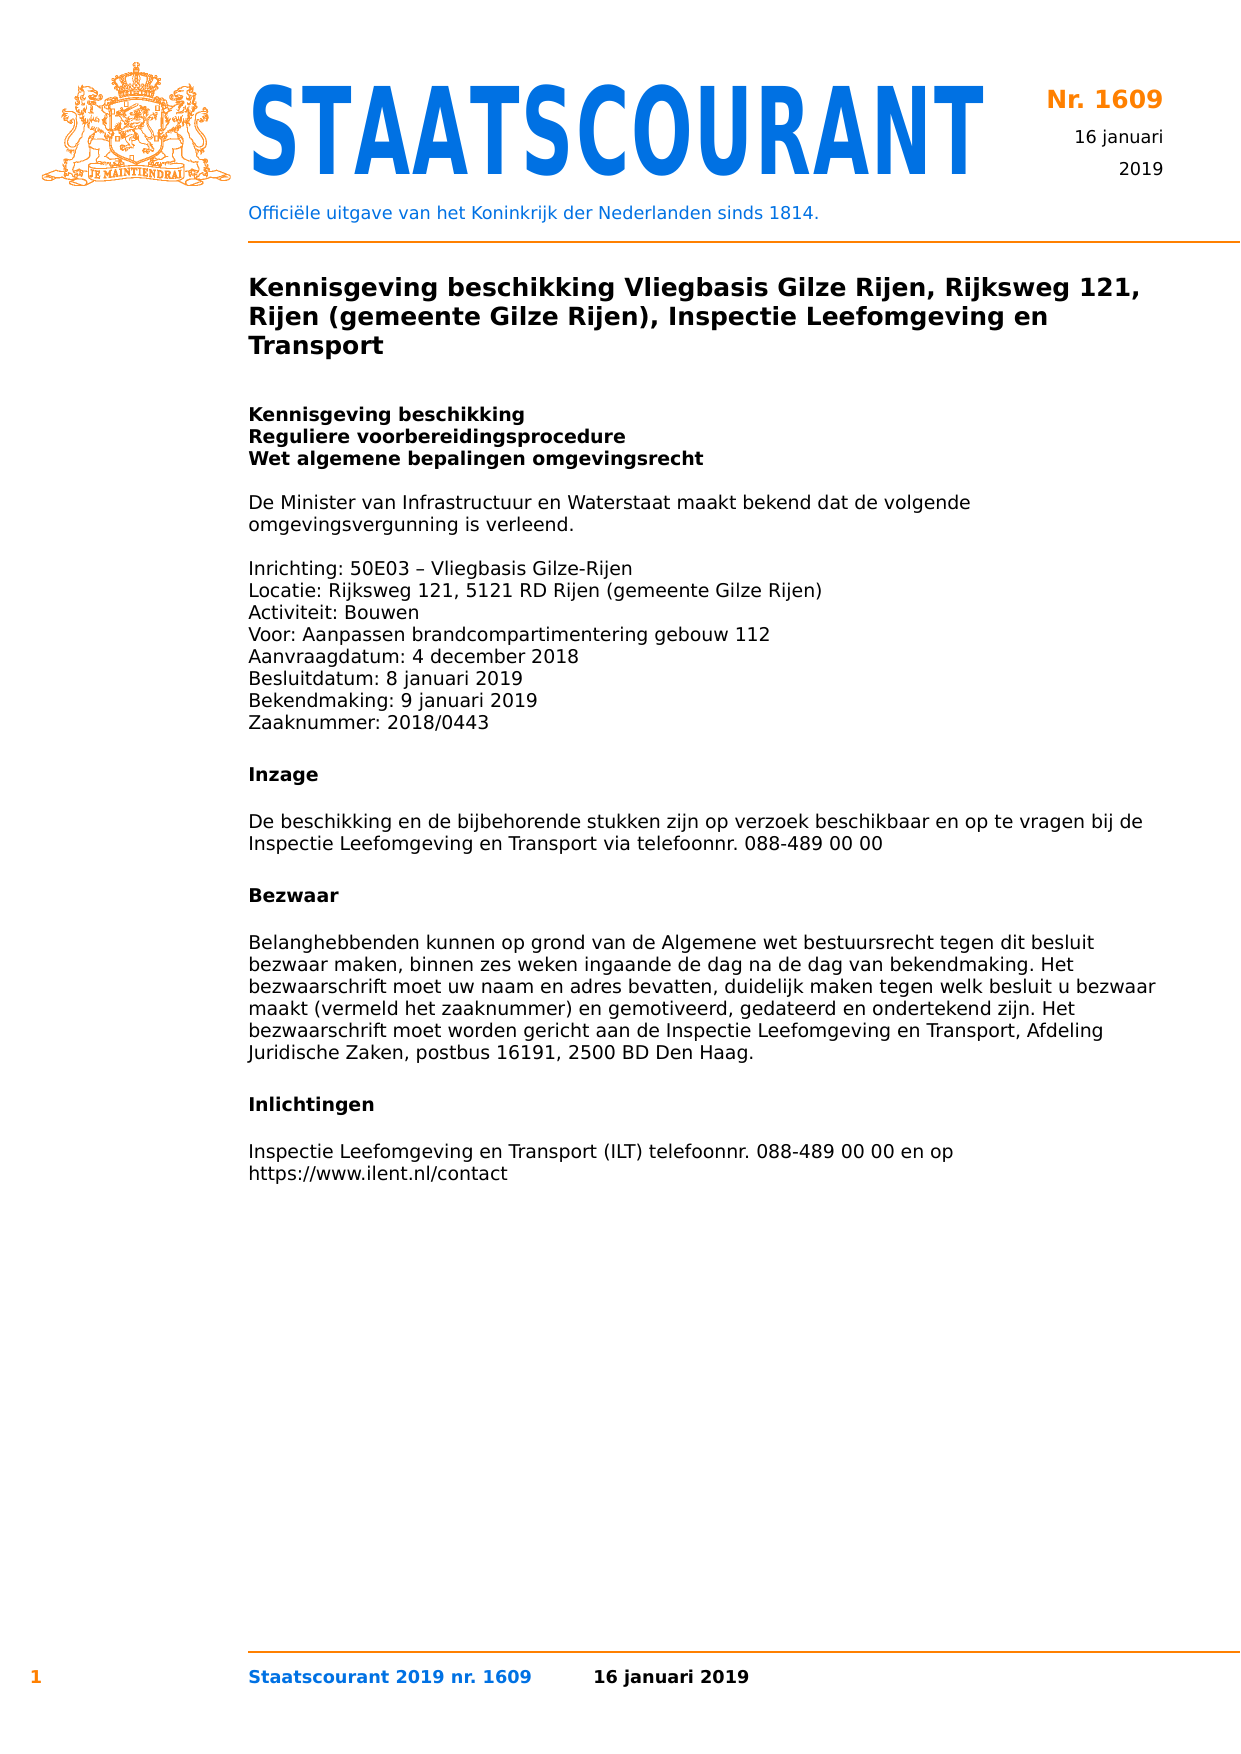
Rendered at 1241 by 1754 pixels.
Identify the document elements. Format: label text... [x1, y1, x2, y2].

text De Minister van Infrastructuur en Waterstaat maakt bekend dat de volgende omgevingsvergunning is verleend. [248, 492, 1163, 536]
table_header [25, 62, 248, 241]
text Locatie: Rijksweg 121, 5121 RD Rijen (gemeente Gilze Rijen) [248, 580, 1163, 602]
text Belanghebbenden kunnen op grond van de Algemene wet bestuursrecht tegen dit besluit bezwaar maken, binnen zes weken ingaande de dag na de dag van bekendmaking. Het bezwaarschrift moet uw naam en adres bevatten, duidelijk maken tegen welk besluit u bezwaar maakt (vermeld het zaaknummer) en gemotiveerd, gedateerd en ondertekend zijn. Het bezwaarschrift moet worden gericht aan de Inspectie Leefomgeving en Transport, Afdeling Juridische Zaken, postbus 16191, 2500 BD Den Haag. [248, 932, 1163, 1063]
text Inrichting: 50E03 – Vliegbasis Gilze-Rijen [248, 558, 1163, 580]
table_cell Officiële uitgave van het Koninkrijk der Nederlanden sinds 1814. [248, 203, 1240, 241]
table_cell 2019 [998, 153, 1240, 203]
subtitle Kennisgeving beschikking Vliegbasis Gilze Rijen, Rijksweg 121, Rijen (gemeente Gilze Rijen), Inspectie Leefomgeving en Transport [248, 273, 1163, 361]
table_header STAATSCOURANT [248, 62, 998, 203]
text Kennisgeving beschikking [248, 404, 1163, 426]
table_header Nr. 1609 [998, 62, 1240, 121]
text Besluitdatum: 8 januari 2019 [248, 668, 1163, 690]
text Wet algemene bepalingen omgevingsrecht [248, 448, 1163, 470]
subtitle Inlichtingen [248, 1093, 1163, 1116]
picture [41, 62, 231, 186]
text Aanvraagdatum: 4 december 2018 [248, 646, 1163, 668]
text Inspectie Leefomgeving en Transport (ILT) telefoonnr. 088-489 00 00 en op https://www.ilent.nl/contact [248, 1141, 1163, 1184]
text De beschikking en de bijbehorende stukken zijn op verzoek beschikbaar en op te vragen bij de Inspectie Leefomgeving en Transport via telefoonnr. 088-489 00 00 [248, 811, 1163, 855]
text Reguliere voorbereidingsprocedure [248, 426, 1163, 448]
text Activiteit: Bouwen [248, 602, 1163, 624]
subtitle Inzage [248, 764, 1163, 786]
text Bekendmaking: 9 januari 2019 [248, 690, 1163, 712]
text Zaaknummer: 2018/0443 [248, 712, 1163, 734]
text Voor: Aanpassen brandcompartimentering gebouw 112 [248, 624, 1163, 646]
subtitle Bezwaar [248, 885, 1163, 907]
table_cell 16 januari [998, 121, 1240, 153]
